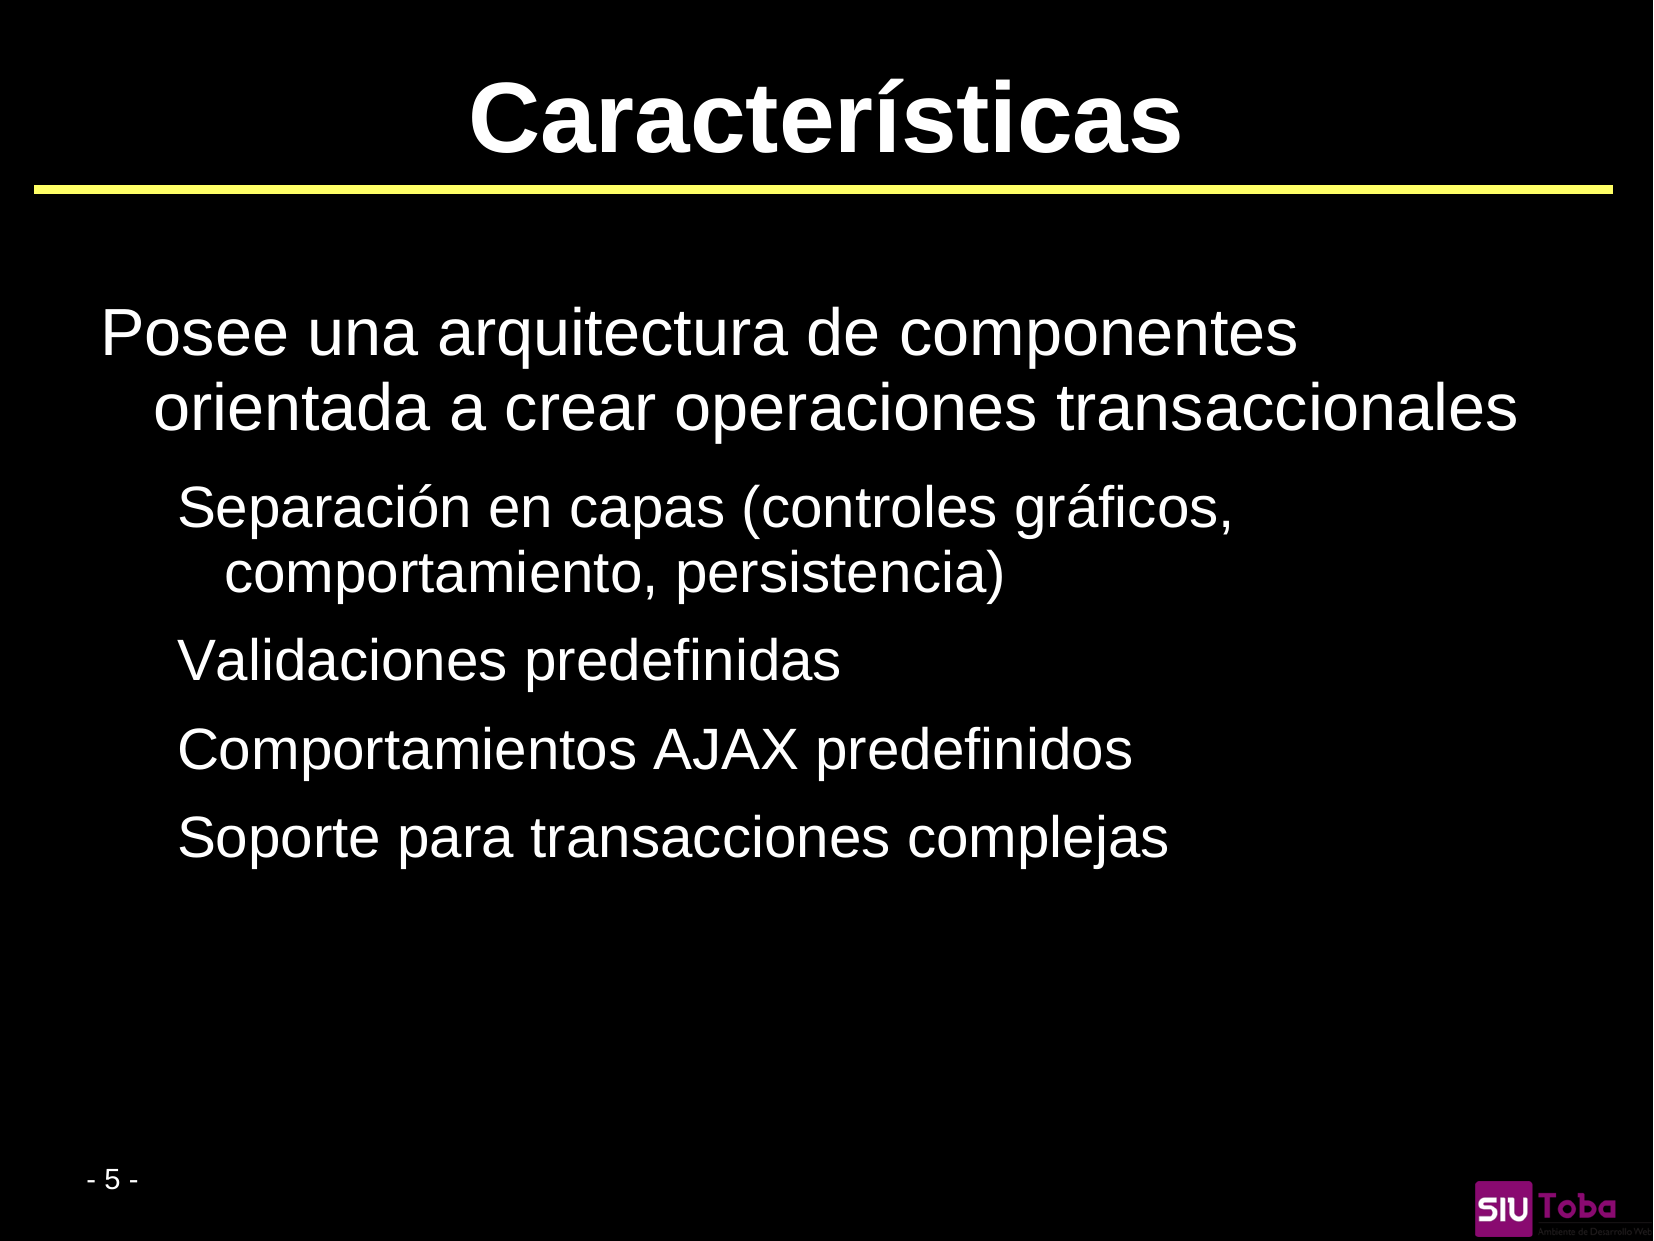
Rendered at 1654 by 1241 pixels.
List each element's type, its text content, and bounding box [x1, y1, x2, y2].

picture [1475, 1181, 1652, 1237]
list Posee una arquitectura de componentes orientada a crear operaciones transaccionales Separación en capas (controles gráficos, comportamiento, persistencia) Validaciones predefinidas Comportamientos AJAX predefinidos Soporte para transacciones complejas [82, 295, 1565, 1095]
title Características [58, 47, 1594, 188]
